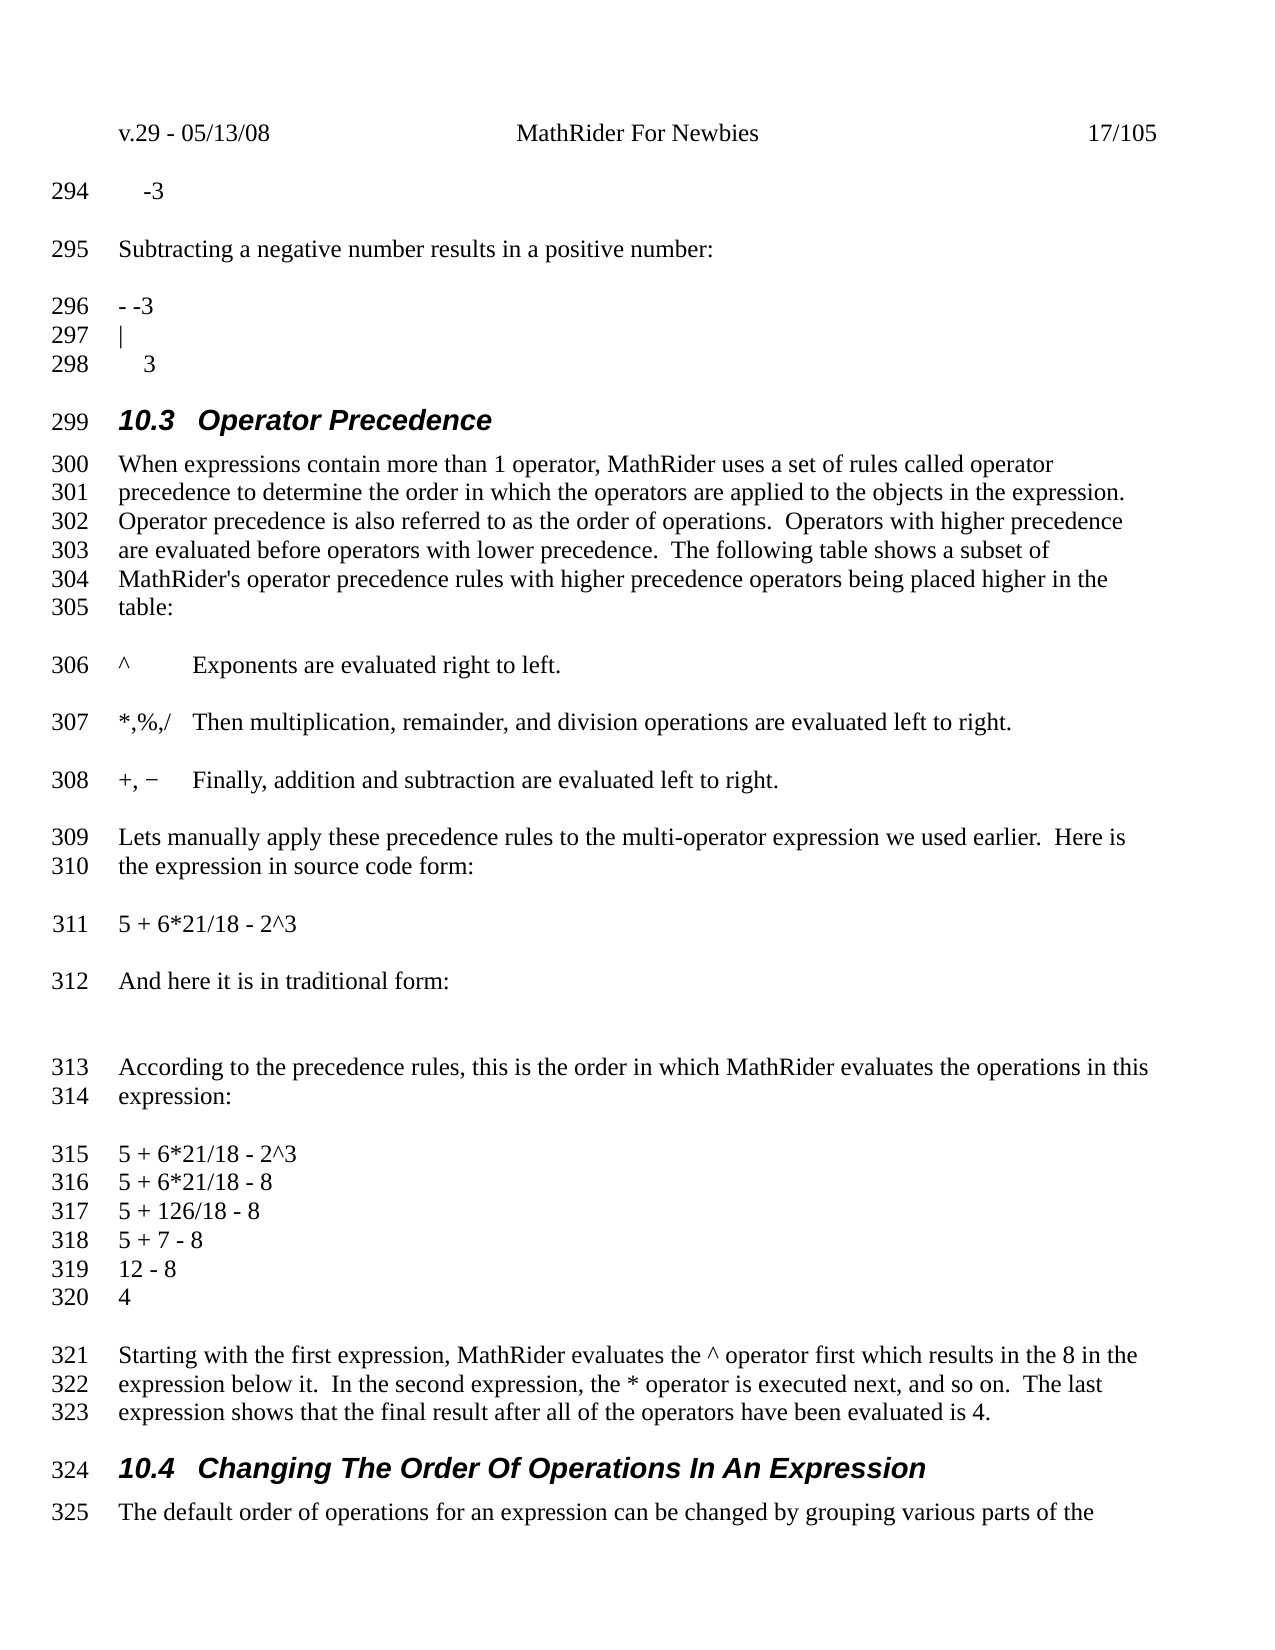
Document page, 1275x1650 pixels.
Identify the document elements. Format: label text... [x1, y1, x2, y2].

text 4 [118, 1282, 1157, 1311]
text +, − Finally, addition and subtraction are evaluated left to right. [118, 765, 1157, 794]
text *,%,/ Then multiplication, remainder, and division operations are evaluated left to right. [118, 707, 1157, 736]
text - -3 [118, 291, 1157, 320]
text According to the precedence rules, this is the order in which MathRider evaluates the operations in this expression: [118, 1052, 1157, 1110]
text And here it is in traditional form: [118, 966, 1157, 995]
subtitle Changing The Order Of Operations In An Expression [118, 1451, 1157, 1485]
text 12 - 8 [118, 1254, 1157, 1282]
text 5 + 6*21/18 - 8 [118, 1167, 1157, 1196]
text 5 + 6*21/18 - 2^3 [118, 909, 1157, 937]
text 5 + 126/18 - 8 [118, 1196, 1157, 1225]
text -3 [118, 176, 1157, 205]
text 5 + 7 - 8 [118, 1225, 1157, 1254]
text 5 + 6*21/18 - 2^3 [118, 1139, 1157, 1167]
subtitle Operator Precedence [118, 403, 1157, 436]
text Lets manually apply these precedence rules to the multi-operator expression we used earlier. Here is the expression in source code form: [118, 822, 1157, 880]
text ^ Exponents are evaluated right to left. [118, 650, 1157, 679]
text Starting with the first expression, MathRider evaluates the ^ operator first which results in the 8 in the expression below it. In the second expression, the * operator is executed next, and so on. The last expression shows that the final result after all of the operators have been evaluated is 4. [118, 1340, 1157, 1426]
text | [118, 320, 1157, 349]
text The default order of operations for an expression can be changed by grouping various parts of the [118, 1497, 1157, 1526]
text 3 [118, 349, 1157, 378]
text Subtracting a negative number results in a positive number: [118, 234, 1157, 263]
text When expressions contain more than 1 operator, MathRider uses a set of rules called operator precedence to determine the order in which the operators are applied to the objects in the expression. Operator precedence is also referred to as the order of operations. Operators with higher precedence are evaluated before operators with lower precedence. The following table shows a subset of MathRider's operator precedence rules with higher precedence operators being placed higher in the table: [118, 449, 1157, 621]
